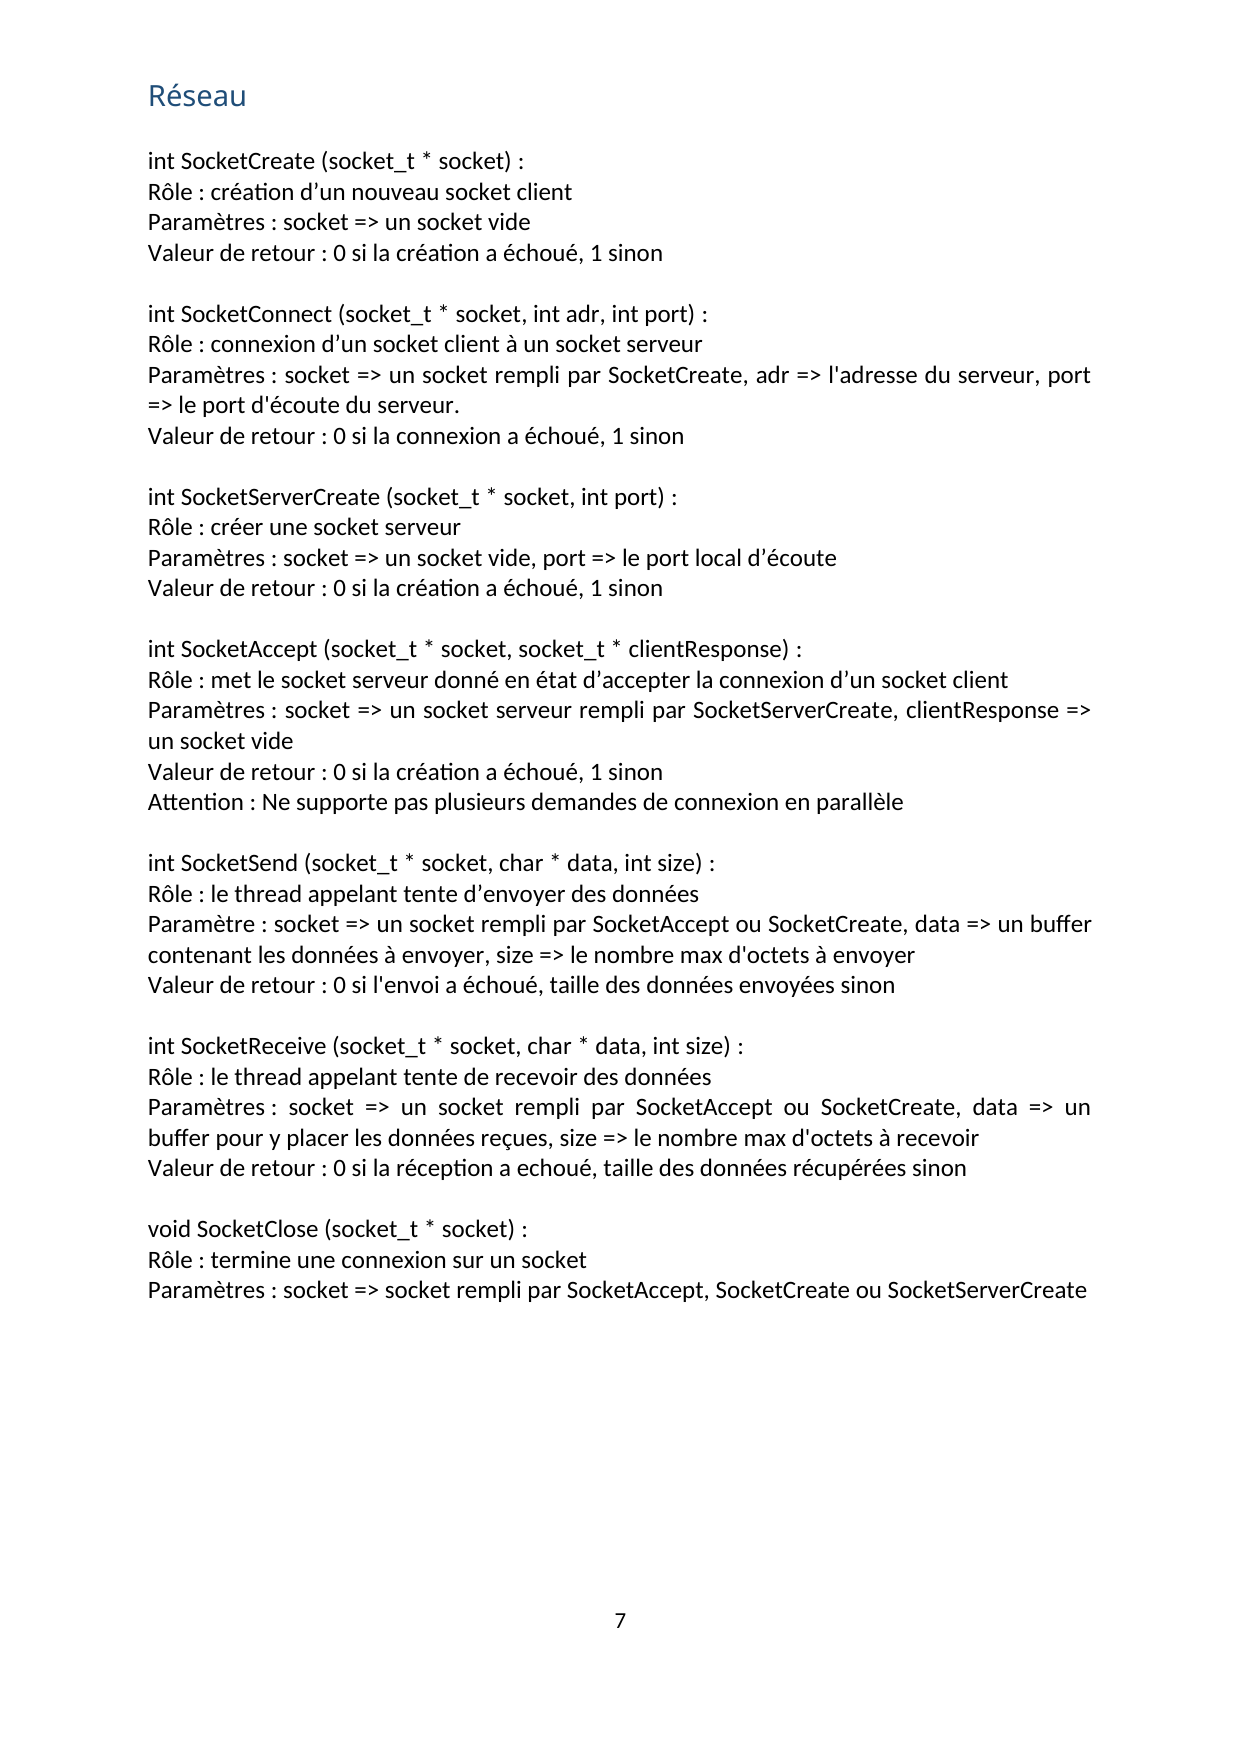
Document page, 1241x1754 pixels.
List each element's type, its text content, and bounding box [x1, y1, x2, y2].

text int SocketReceive (socket_t * socket, char * data, int size) : [148, 1030, 1093, 1061]
text int SocketServerCreate (socket_t * socket, int port) : [148, 481, 1093, 511]
text Valeur de retour : 0 si la réception a echoué, taille des données récupérées sinon [148, 1152, 1093, 1183]
text Valeur de retour : 0 si la création a échoué, 1 sinon [148, 237, 1093, 267]
text Paramètres : socket => un socket rempli par SocketAccept ou SocketCreate, data => un buffer pour y placer les données reçues, size => le nombre max d'octets à recevoir [148, 1091, 1093, 1152]
text Rôle : le thread appelant tente d’envoyer des données [148, 878, 1093, 908]
text Paramètre : socket => un socket rempli par SocketAccept ou SocketCreate, data => un buffer contenant les données à envoyer, size => le nombre max d'octets à envoyer [148, 908, 1093, 969]
text Paramètres : socket => socket rempli par SocketAccept, SocketCreate ou SocketServerCreate [148, 1274, 1093, 1305]
text Valeur de retour : 0 si l'envoi a échoué, taille des données envoyées sinon [148, 969, 1093, 1000]
text Paramètres : socket => un socket vide, port => le port local d’écoute [148, 542, 1093, 572]
text int SocketSend (socket_t * socket, char * data, int size) : [148, 847, 1093, 878]
subtitle Réseau [148, 75, 1093, 115]
text Rôle : le thread appelant tente de recevoir des données [148, 1061, 1093, 1091]
text Rôle : connexion d’un socket client à un socket serveur [148, 328, 1093, 359]
text Rôle : créer une socket serveur [148, 511, 1093, 542]
text Paramètres : socket => un socket rempli par SocketCreate, adr => l'adresse du serveur, port => le port d'écoute du serveur. [148, 359, 1093, 420]
text Rôle : création d’un nouveau socket client [148, 176, 1093, 206]
text int SocketAccept (socket_t * socket, socket_t * clientResponse) : [148, 633, 1093, 664]
text Valeur de retour : 0 si la connexion a échoué, 1 sinon [148, 420, 1093, 450]
text Valeur de retour : 0 si la création a échoué, 1 sinon [148, 572, 1093, 603]
text Paramètres : socket => un socket vide [148, 206, 1093, 237]
text int SocketConnect (socket_t * socket, int adr, int port) : [148, 298, 1093, 328]
text Valeur de retour : 0 si la création a échoué, 1 sinon [148, 756, 1093, 786]
text Attention : Ne supporte pas plusieurs demandes de connexion en parallèle [148, 786, 1093, 817]
text Paramètres : socket => un socket serveur rempli par SocketServerCreate, clientResponse => un socket vide [148, 694, 1093, 756]
text void SocketClose (socket_t * socket) : [148, 1213, 1093, 1244]
text int SocketCreate (socket_t * socket) : [148, 145, 1093, 176]
text Rôle : termine une connexion sur un socket [148, 1244, 1093, 1274]
text Rôle : met le socket serveur donné en état d’accepter la connexion d’un socket client [148, 664, 1093, 694]
